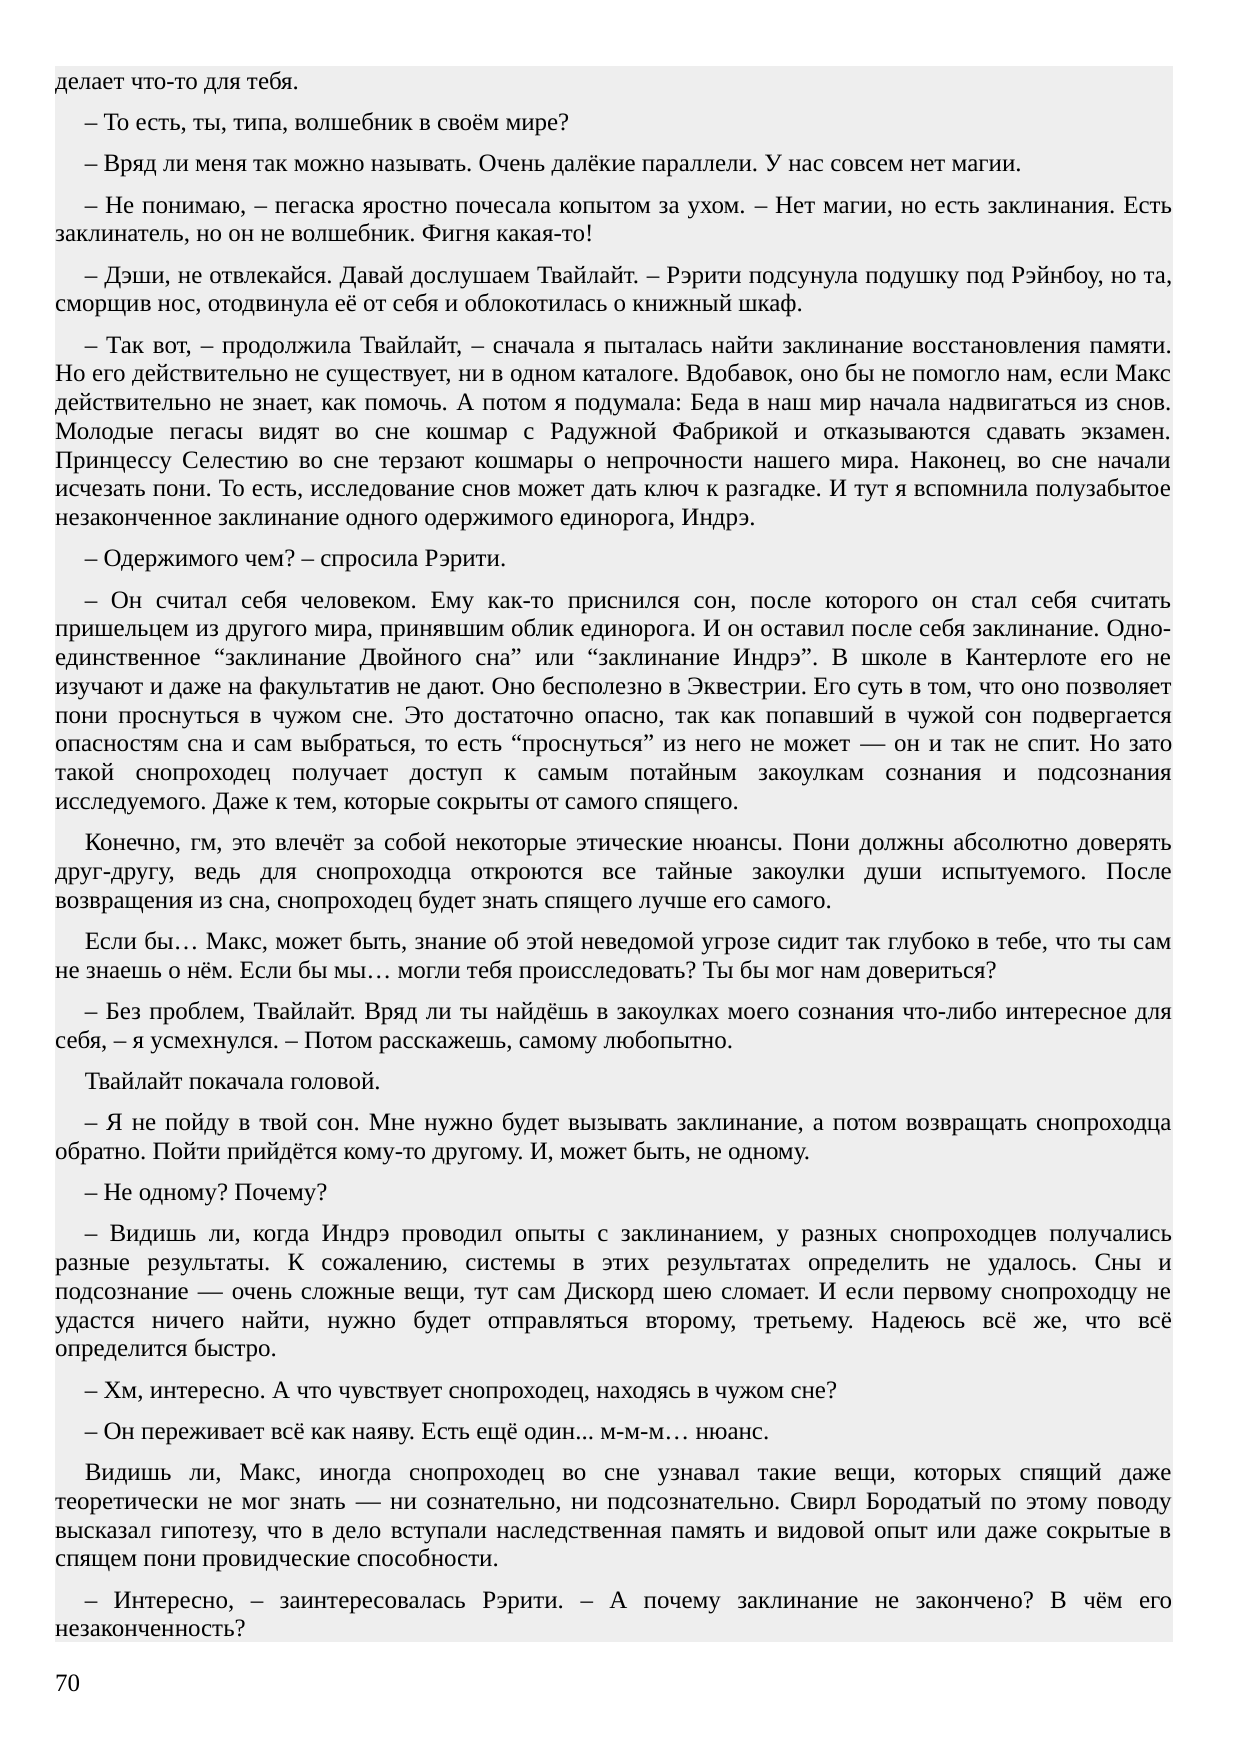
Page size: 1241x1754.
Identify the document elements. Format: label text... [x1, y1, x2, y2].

text – Хм, интересно. А что чувствует снопроходец, находясь в чужом сне? [55, 1375, 1173, 1403]
text – Вряд ли меня так можно называть. Очень далёкие параллели. У нас совсем нет магии. [55, 148, 1173, 177]
text Если бы… Макс, может быть, знание об этой неведомой угрозе сидит так глубоко в тебе, что ты сам не знаешь о нём. Если бы мы… могли тебя происследовать? Ты бы мог нам довериться? [55, 926, 1173, 983]
text – Не одному? Почему? [55, 1177, 1173, 1206]
text – Интересно, – заинтересовалась Рэрити. – А почему заклинание не закончено? В чём его незаконченность? [55, 1585, 1173, 1642]
text – Без проблем, Твайлайт. Вряд ли ты найдёшь в закоулках моего сознания что-либо интересное для себя, – я усмехнулся. – Потом расскажешь, самому любопытно. [55, 996, 1173, 1053]
text – Он считал себя человеком. Ему как-то приснился сон, после которого он стал себя считать пришельцем из другого мира, принявшим облик единорога. И он оставил после себя заклинание. Одно-единственное “заклинание Двойного сна” или “заклинание Индрэ”. В школе в Кантерлоте его не изучают и даже на факультатив не дают. Оно бесполезно в Эквестрии. Его суть в том, что оно позволяет пони проснуться в чужом сне. Это достаточно опасно, так как попавший в чужой сон подвергается опасностям сна и сам выбраться, то есть “проснуться” из него не может — он и так не спит. Но зато такой снопроходец получает доступ к самым потайным закоулкам сознания и подсознания исследуемого. Даже к тем, которые сокрыты от самого спящего. [55, 585, 1173, 815]
text – Видишь ли, когда Индрэ проводил опыты с заклинанием, у разных снопроходцев получались разные результаты. К сожалению, системы в этих результатах определить не удалось. Сны и подсознание — очень сложные вещи, тут сам Дискорд шею сломает. И если первому снопроходцу не удастся ничего найти, нужно будет отправляться второму, третьему. Надеюсь всё же, что всё определится быстро. [55, 1218, 1173, 1362]
text – Дэши, не отвлекайся. Давай дослушаем Твайлайт. – Рэрити подсунула подушку под Рэйнбоу, но та, сморщив нос, отодвинула её от себя и облокотилась о книжный шкаф. [55, 260, 1173, 317]
text делает что-то для тебя. [55, 66, 1173, 95]
text – То есть, ты, типа, волшебник в своём мире? [55, 107, 1173, 136]
text – Он переживает всё как наяву. Есть ещё один... м-м-м… нюанс. [55, 1416, 1173, 1445]
text Видишь ли, Макс, иногда снопроходец во сне узнавал такие вещи, которых спящий даже теоретически не мог знать — ни сознательно, ни подсознательно. Свирл Бородатый по этому поводу высказал гипотезу, что в дело вступали наследственная память и видовой опыт или даже сокрытые в спящем пони провидческие способности. [55, 1457, 1173, 1572]
text – Одержимого чем? – спросила Рэрити. [55, 543, 1173, 572]
text – Не понимаю, – пегаска яростно почесала копытом за ухом. – Нет магии, но есть заклинания. Есть заклинатель, но он не волшебник. Фигня какая-то! [55, 190, 1173, 247]
text Конечно, гм, это влечёт за собой некоторые этические нюансы. Пони должны абсолютно доверять друг-другу, ведь для снопроходца откроются все тайные закоулки души испытуемого. После возвращения из сна, снопроходец будет знать спящего лучше его самого. [55, 827, 1173, 913]
text – Я не пойду в твой сон. Мне нужно будет вызывать заклинание, а потом возвращать снопроходца обратно. Пойти прийдётся кому-то другому. И, может быть, не одному. [55, 1107, 1173, 1165]
text Твайлайт покачала головой. [55, 1066, 1173, 1095]
text – Так вот, – продолжила Твайлайт, – сначала я пыталась найти заклинание восстановления памяти. Но его действительно не существует, ни в одном каталоге. Вдобавок, оно бы не помогло нам, если Макс действительно не знает, как помочь. А потом я подумала: Беда в наш мир начала надвигаться из снов. Молодые пегасы видят во сне кошмар с Радужной Фабрикой и отказываются сдавать экзамен. Принцессу Селестию во сне терзают кошмары о непрочности нашего мира. Наконец, во сне начали исчезать пони. То есть, исследование снов может дать ключ к разгадке. И тут я вспомнила полузабытое незаконченное заклинание одного одержимого единорога, Индрэ. [55, 330, 1173, 531]
